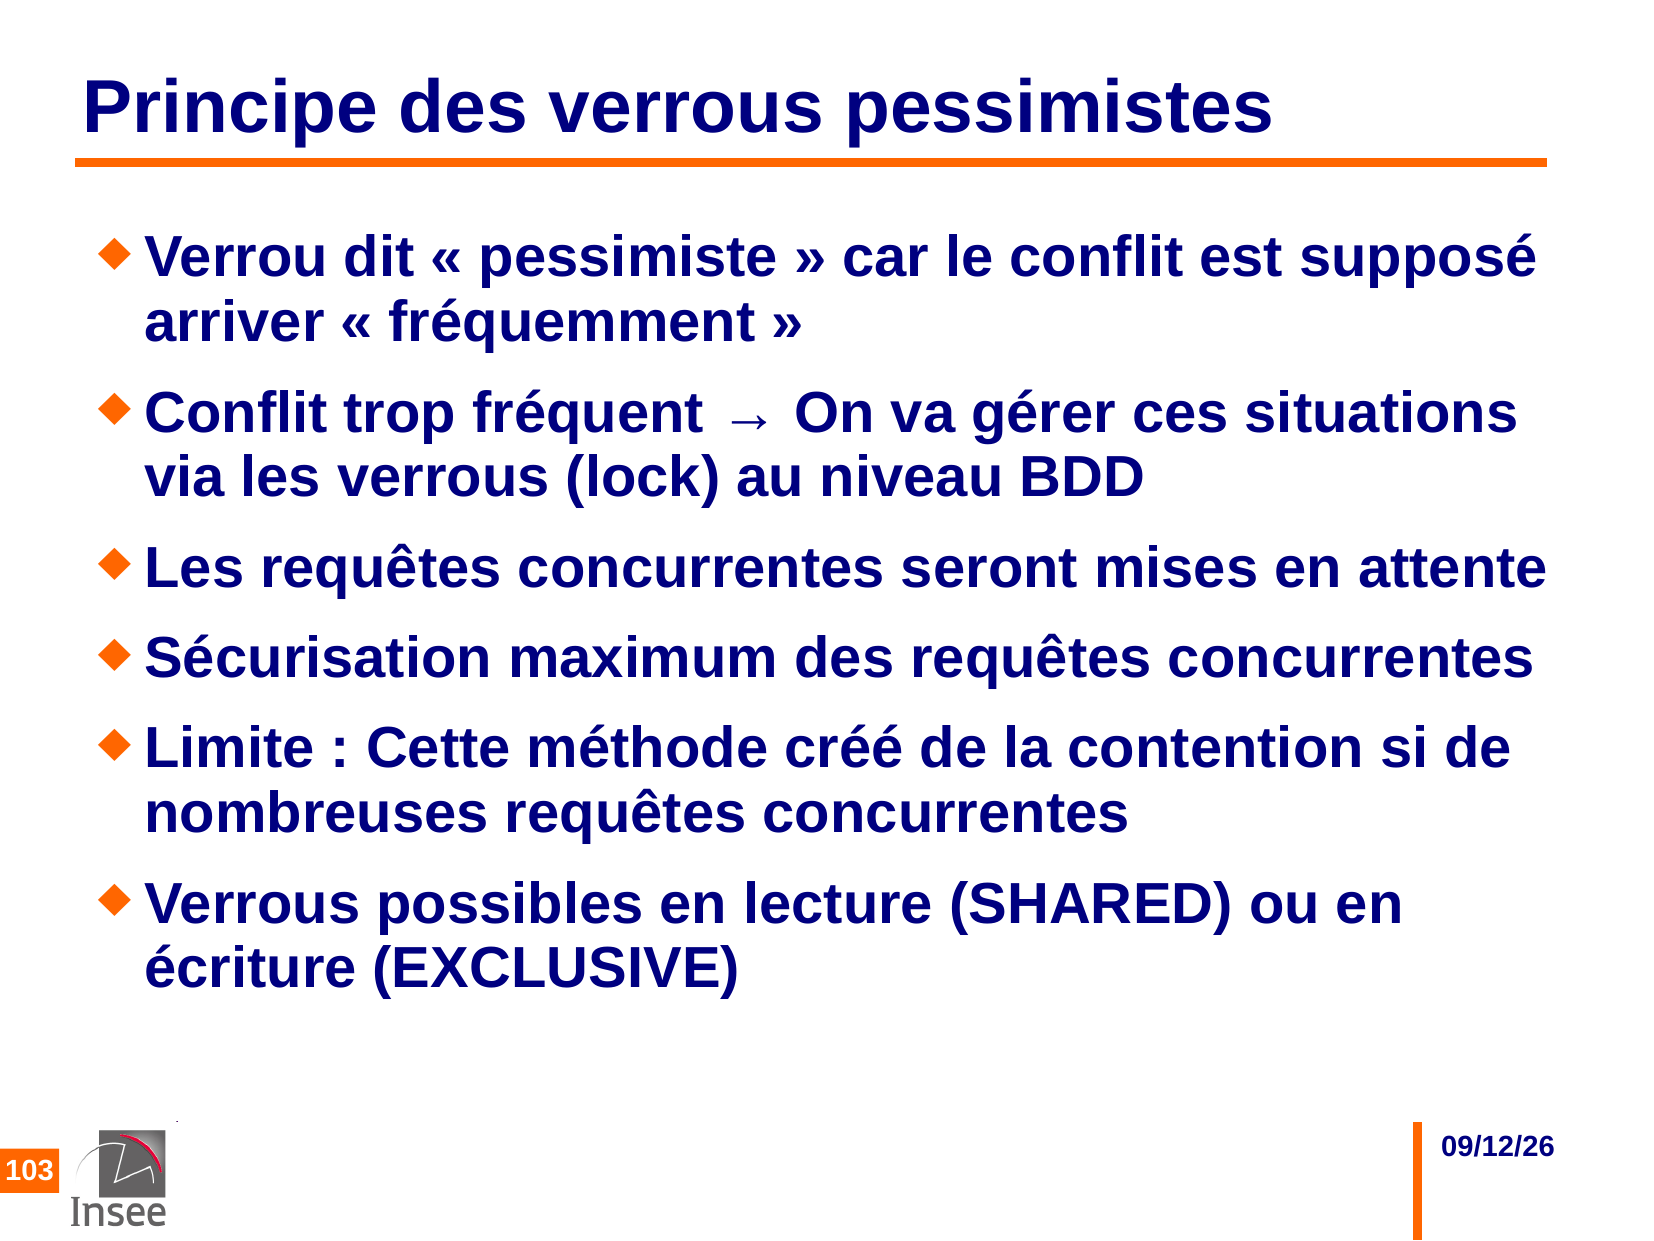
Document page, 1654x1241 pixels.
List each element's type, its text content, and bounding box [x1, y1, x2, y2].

title Principe des verrous pessimistes [82, 49, 1619, 163]
picture [62, 1121, 178, 1241]
list Verrou dit « pessimiste » car le conflit est supposé arriver « fréquemment » Conflit trop fréquent → On va gérer ces situations via les verrous (lock) au niveau BDD Les requêtes concurrentes seront mises en attente Sécurisation maximum des requêtes concurrentes Limite : Cette méthode créé de la contention si de nombreuses requêtes concurrentes Verrous possibles en lecture (SHARED) ou en écriture (EXCLUSIVE) [82, 224, 1571, 1063]
